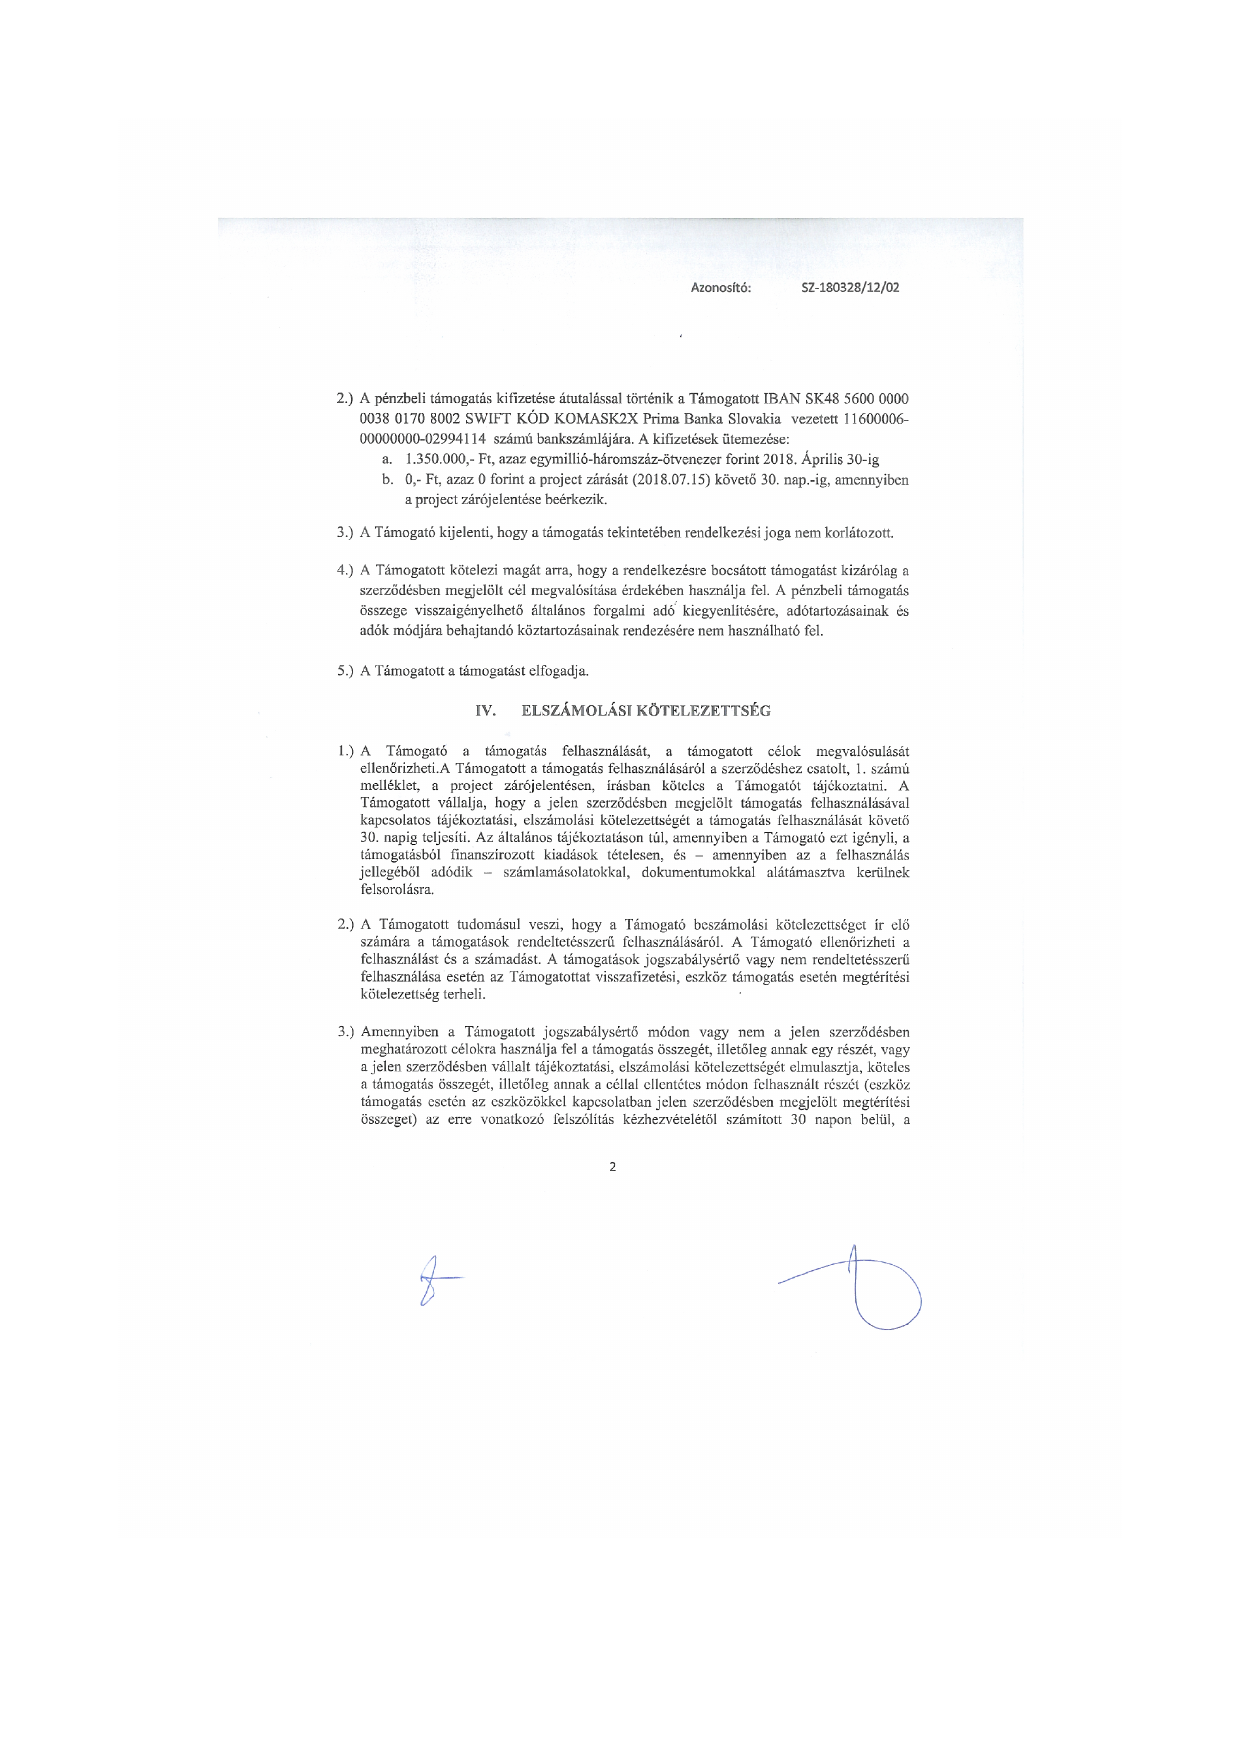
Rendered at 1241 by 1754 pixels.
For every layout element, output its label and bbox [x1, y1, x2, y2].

picture [118, 118, 1123, 1538]
